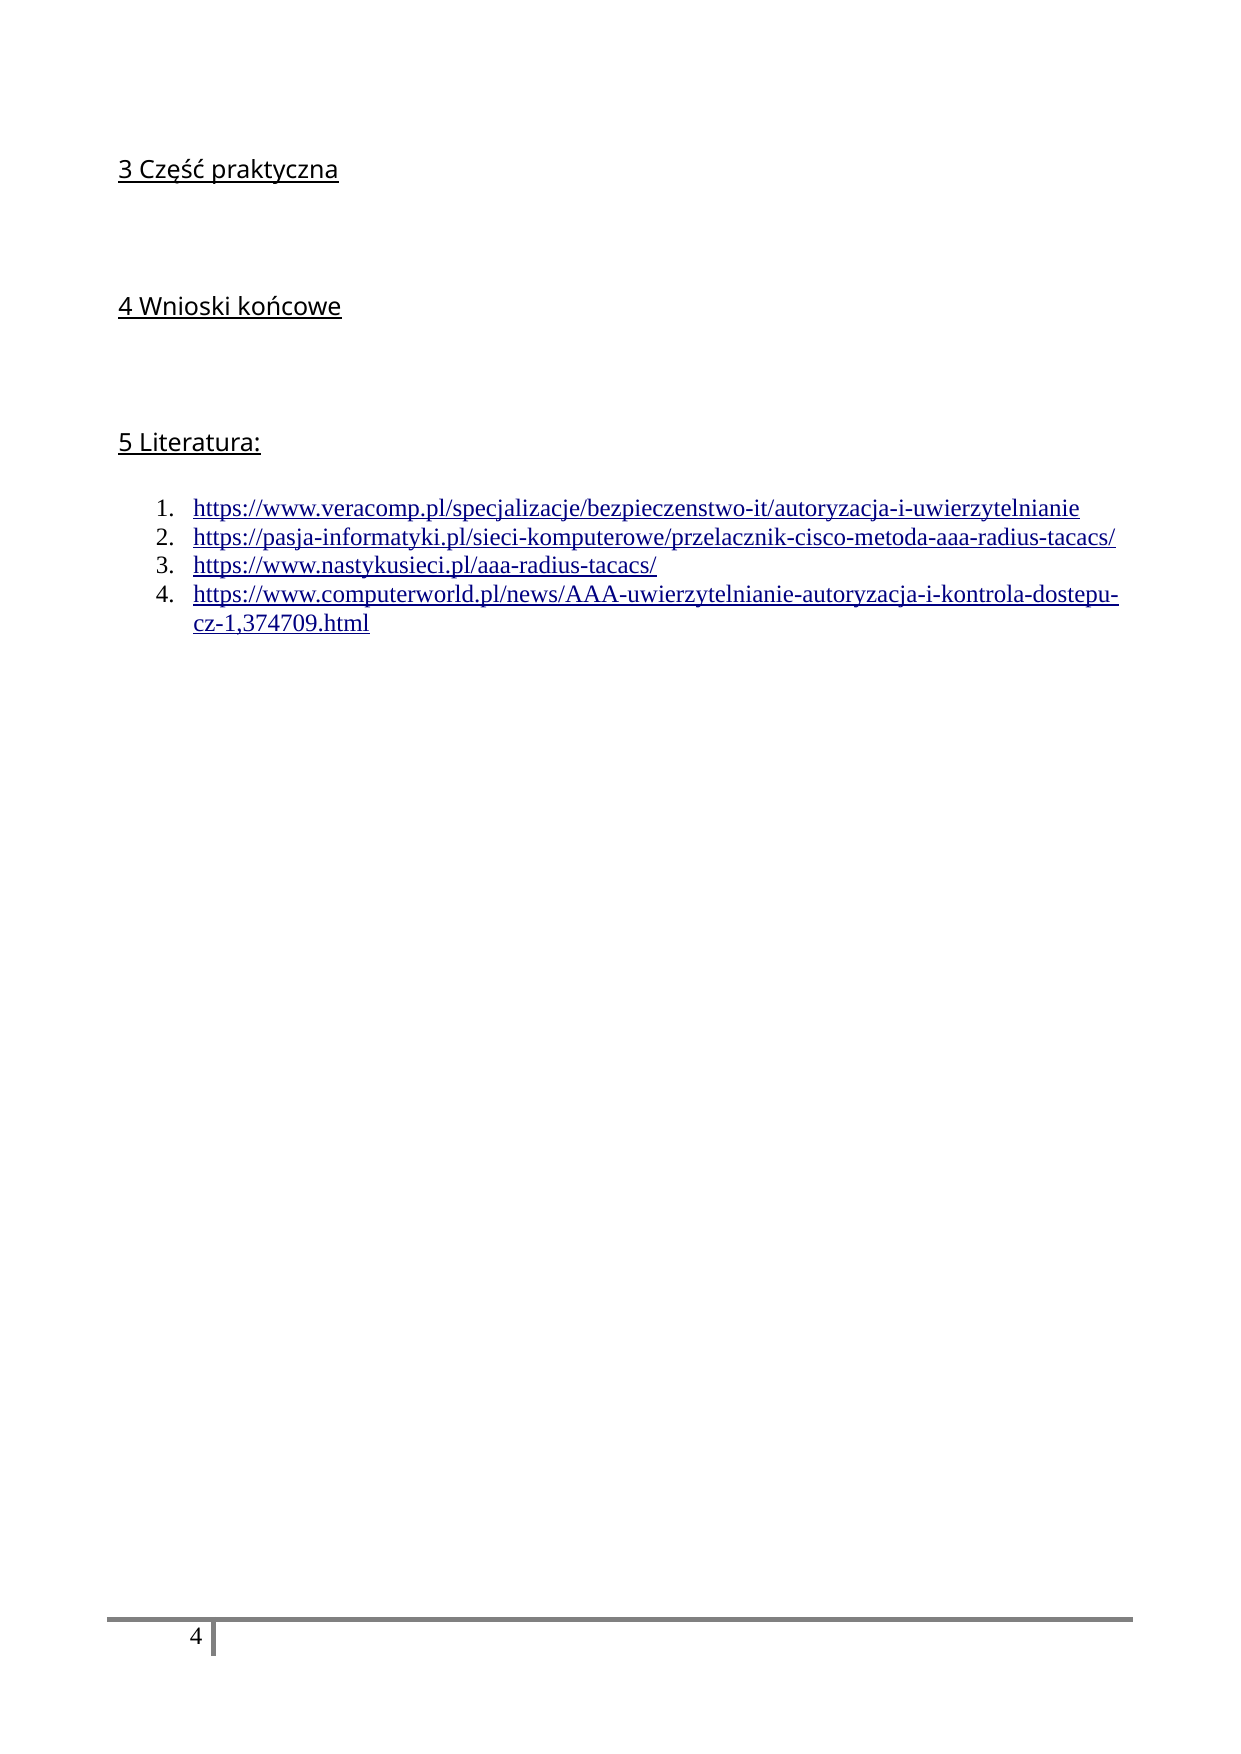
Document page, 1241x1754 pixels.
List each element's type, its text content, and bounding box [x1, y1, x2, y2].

text 5 Literatura: [118, 425, 1122, 459]
text 3 Część praktyczna [118, 152, 1122, 186]
list https://www.computerworld.pl/news/AAA-uwierzytelnianie-autoryzacja-i-kontrola-dostepu-cz-1,374709.html [156, 579, 1122, 637]
text 4 Wnioski końcowe [118, 288, 1122, 322]
list https://www.veracomp.pl/specjalizacje/bezpieczenstwo-it/autoryzacja-i-uwierzytelnianie [156, 493, 1122, 522]
list https://www.nastykusieci.pl/aaa-radius-tacacs/ [156, 550, 1122, 579]
list https://pasja-informatyki.pl/sieci-komputerowe/przelacznik-cisco-metoda-aaa-radius-tacacs/ [156, 522, 1122, 550]
